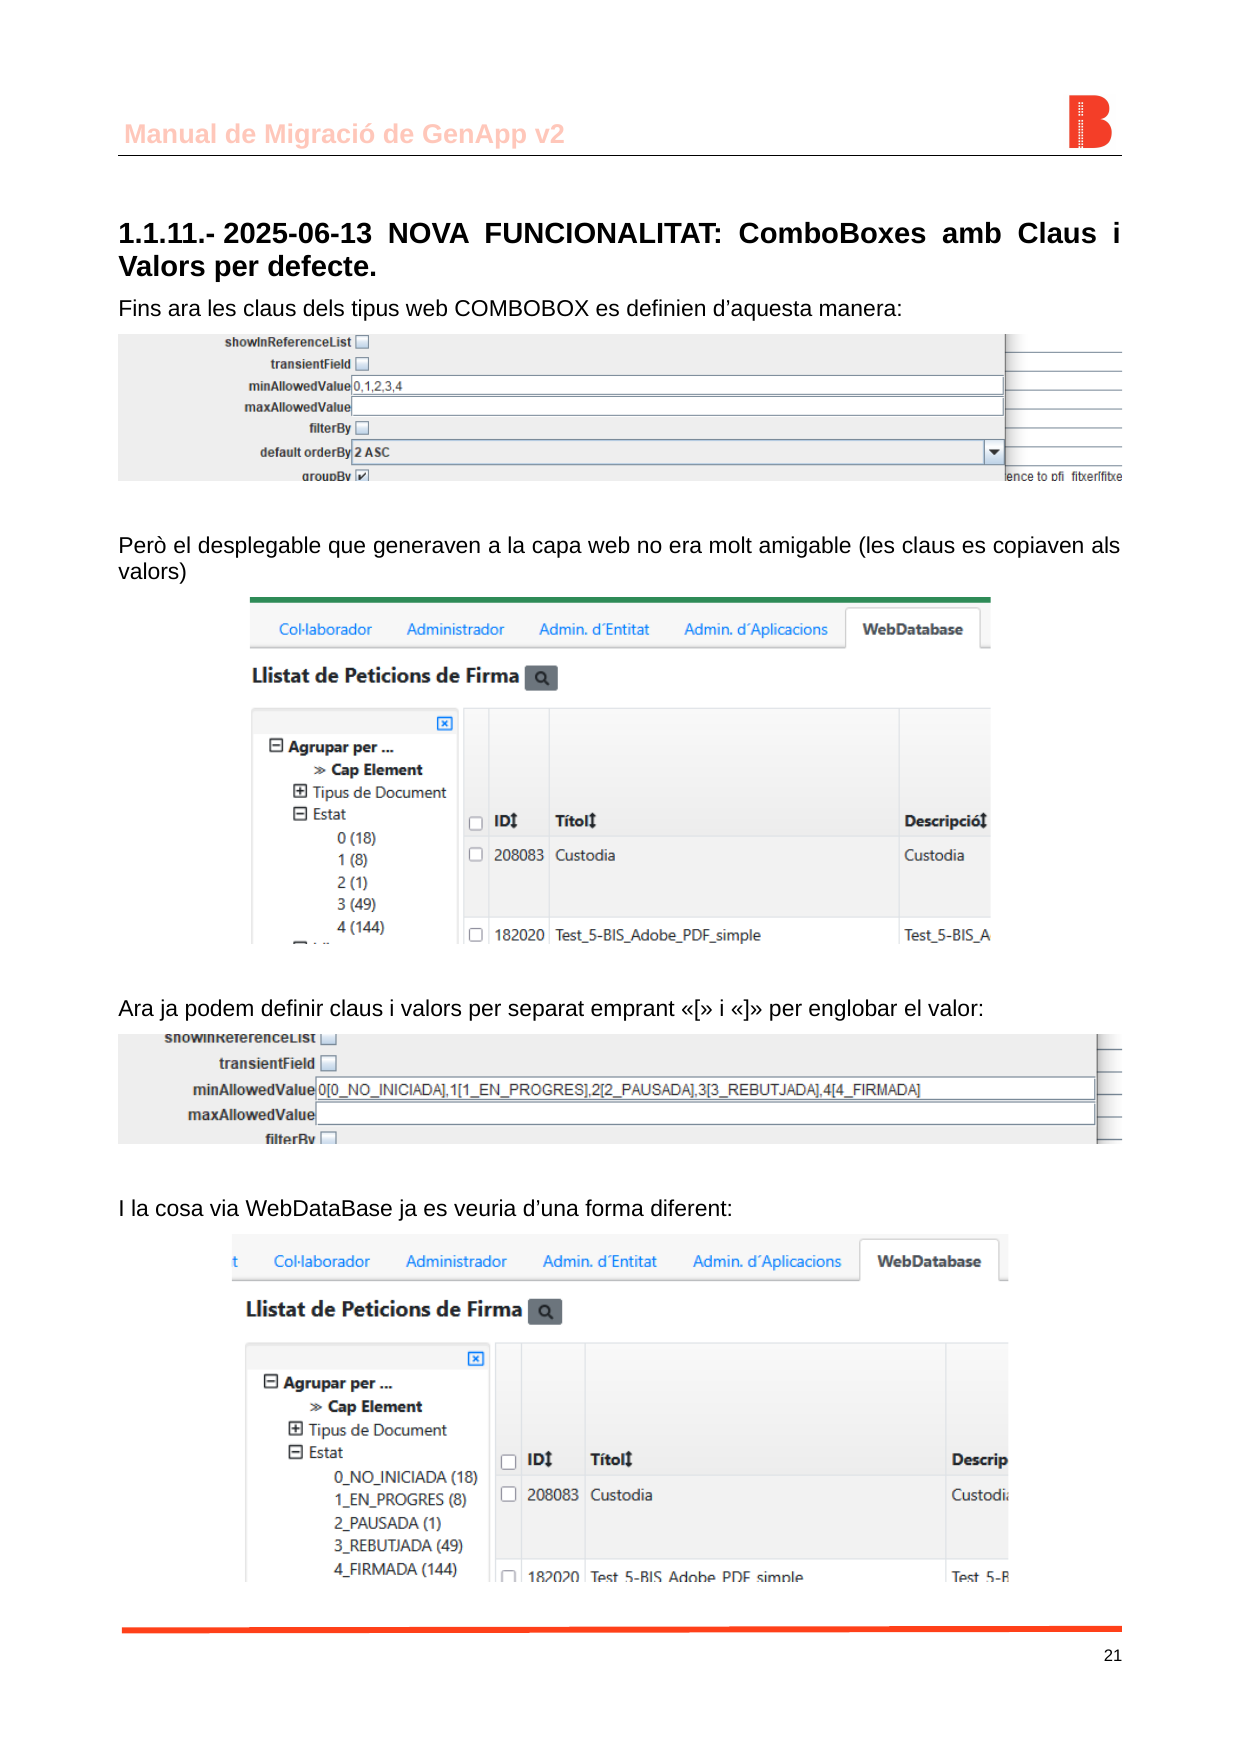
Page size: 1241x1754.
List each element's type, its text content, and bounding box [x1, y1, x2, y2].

picture [231, 1234, 1009, 1582]
picture [249, 597, 991, 944]
text I la cosa via WebDataBase ja es veuria d’una forma diferent: [118, 1195, 1122, 1222]
picture [1063, 94, 1117, 150]
text Fins ara les claus dels tipus web COMBOBOX es definien d’aquesta manera: [118, 295, 1122, 322]
subtitle 2025-06-13 NOVA FUNCIONALITAT: ComboBoxes amb Claus i Valors per defecte. [118, 216, 1122, 283]
picture [118, 1034, 1123, 1144]
text Però el desplegable que generaven a la capa web no era molt amigable (les claus es copiaven als valors) [118, 532, 1122, 584]
text Ara ja podem definir claus i valors per separat emprant «[» i «]» per englobar el valor: [118, 995, 1122, 1022]
picture [118, 334, 1123, 481]
